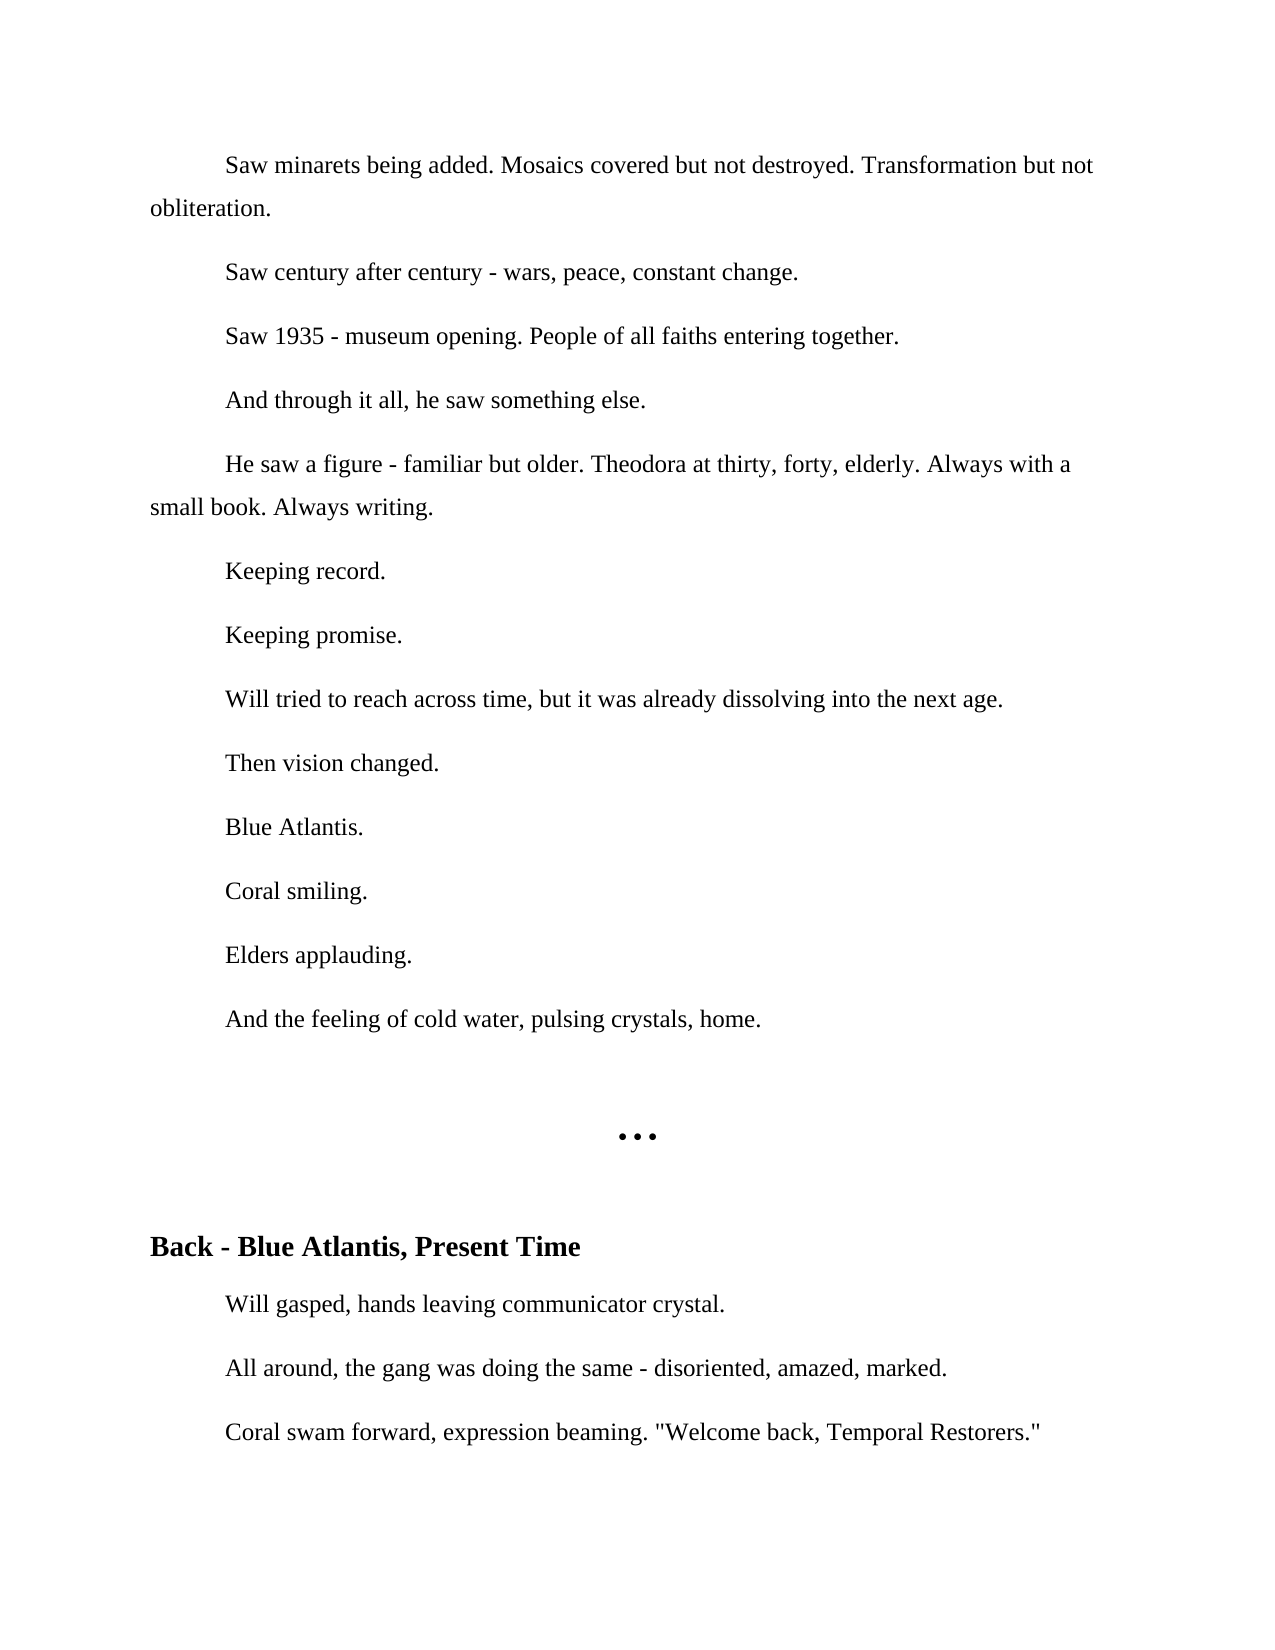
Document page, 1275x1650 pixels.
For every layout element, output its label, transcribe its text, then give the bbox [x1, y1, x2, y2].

text And through it all, he saw something else. [150, 385, 1125, 414]
text All around, the gang was doing the same - disoriented, amazed, marked. [150, 1353, 1125, 1381]
text Will tried to reach across time, but it was already dissolving into the next age. [150, 684, 1125, 713]
text Coral smiling. [150, 876, 1125, 904]
text Saw century after century - wars, peace, constant change. [150, 257, 1125, 286]
text And the feeling of cold water, pulsing crystals, home. [150, 1004, 1125, 1032]
text Back - Blue Atlantis, Present Time [150, 1229, 1125, 1263]
text Then vision changed. [150, 748, 1125, 777]
text • • • [150, 1122, 1125, 1150]
text Keeping promise. [150, 620, 1125, 649]
text Will gasped, hands leaving communicator crystal. [150, 1289, 1125, 1317]
text Saw minarets being added. Mosaics covered but not destroyed. Transformation but not obliteration. [150, 150, 1125, 222]
text Blue Atlantis. [150, 812, 1125, 841]
text Keeping record. [150, 556, 1125, 585]
text Saw 1935 - museum opening. People of all faiths entering together. [150, 321, 1125, 350]
text Elders applauding. [150, 940, 1125, 968]
text Coral swam forward, expression beaming. "Welcome back, Temporal Restorers." [150, 1417, 1125, 1445]
text He saw a figure - familiar but older. Theodora at thirty, forty, elderly. Always with a small book. Always writing. [150, 449, 1125, 521]
